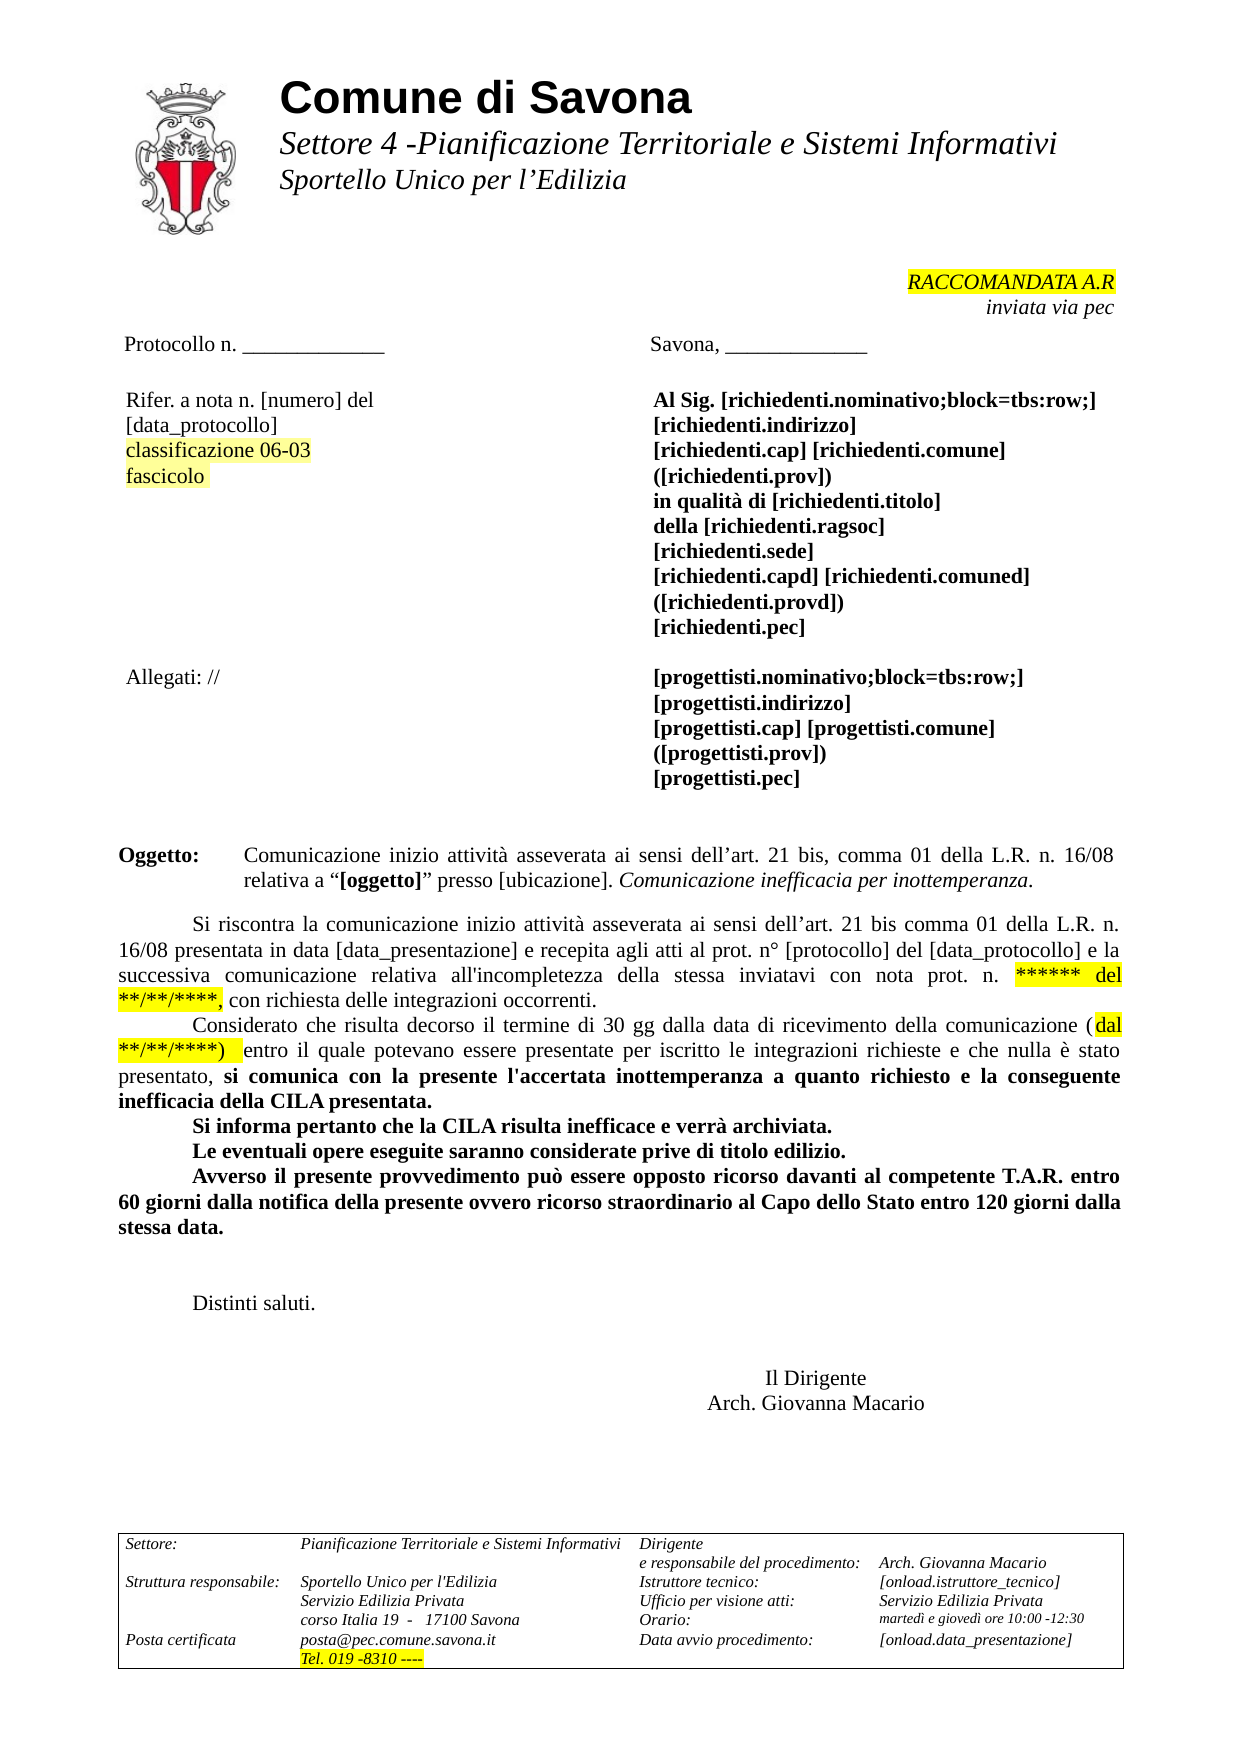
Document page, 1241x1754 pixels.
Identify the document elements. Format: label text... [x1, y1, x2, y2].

table_cell Protocollo n. _____________ [118, 325, 644, 362]
text Si informa pertanto che la CILA risulta inefficace e verrà archiviata. [118, 1113, 1122, 1138]
table_header [118, 263, 644, 325]
table_header Oggetto: [111, 842, 236, 892]
table_cell [progettisti.nominativo;block=tbs:row;] [progettisti.indirizzo] [progettisti.cap] [progettisti.comune] ([progettisti.prov]) [progettisti.pec] [646, 664, 1119, 817]
text Avverso il presente provvedimento può essere opposto ricorso davanti al competente T.A.R. entro 60 giorni dalla notifica della presente ovvero ricorso straordinario al Capo dello Stato entro 120 giorni dalla stessa data. [118, 1163, 1122, 1239]
table_header Al Sig. [richiedenti.nominativo;block=tbs:row;] [richiedenti.indirizzo] [richiedenti.cap] [richiedenti.comune] ([richiedenti.prov]) in qualità di [richiedenti.titolo] della [richiedenti.ragsoc] [richiedenti.sede] [richiedenti.capd] [richiedenti.comuned] ([richiedenti.provd]) [richiedenti.pec] [646, 387, 1119, 664]
table_header [111, 1340, 502, 1365]
table_header [451, 387, 646, 664]
text Si riscontra la comunicazione inizio attività asseverata ai sensi dell’art. 21 bis comma 01 della L.R. n. 16/08 presentata in data [data_presentazione] e recepita agli atti al prot. n° [protocollo] del [data_protocollo] e la successiva comunicazione relativa all'incompletezza della stessa inviatavi con nota prot. n. ****** del **/**/****, con richiesta delle integrazioni occorrenti. [118, 911, 1122, 1012]
table_header Rifer. a nota n. [numero] del [data_protocollo] classificazione 06-03 fascicolo [118, 387, 451, 664]
table_header [502, 1340, 1129, 1365]
table_cell Il Dirigente Arch. Giovanna Macario [502, 1365, 1129, 1416]
table_header RACCOMANDATA A.R inviata via pec [644, 263, 1122, 325]
text Considerato che risulta decorso il termine di 30 gg dalla data di ricevimento della comunicazione (dal **/**/****) entro il quale potevano essere presentate per iscritto le integrazioni richieste e che nulla è stato presentato, si comunica con la presente l'accertata inottemperanza a quanto richiesto e la conseguente inefficacia della CILA presentata. [118, 1012, 1122, 1113]
text Distinti saluti. [118, 1289, 1122, 1315]
text Le eventuali opere eseguite saranno considerate prive di titolo edilizio. [118, 1138, 1122, 1163]
table_cell Allegati: // [118, 664, 451, 817]
picture [135, 83, 236, 235]
table_cell Savona, _____________ [644, 325, 1122, 362]
table_cell [451, 664, 646, 817]
table_cell [111, 1365, 502, 1416]
table_header Comunicazione inizio attività asseverata ai sensi dell’art. 21 bis, comma 01 della L.R. n. 16/08 relativa a “[oggetto]” presso [ubicazione]. Comunicazione inefficacia per inottemperanza. [236, 842, 1123, 892]
